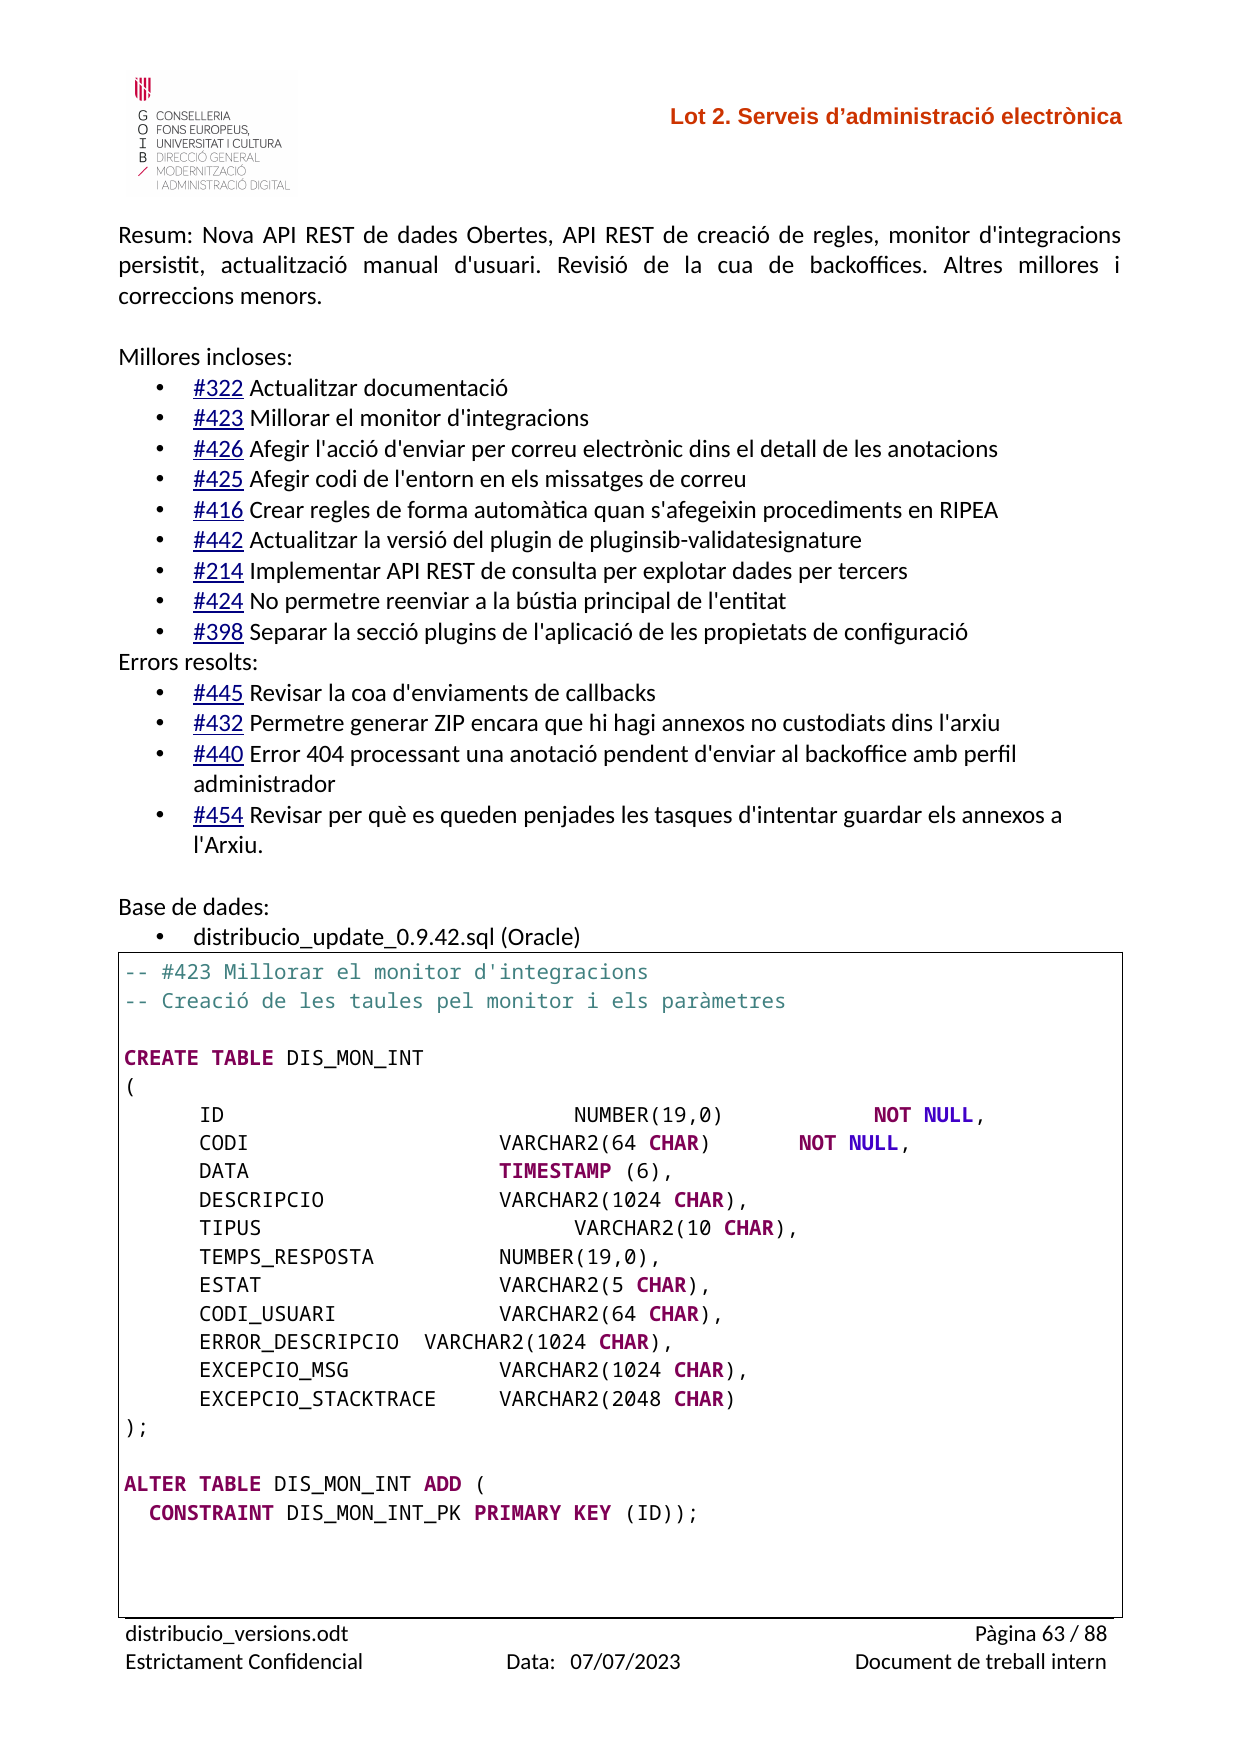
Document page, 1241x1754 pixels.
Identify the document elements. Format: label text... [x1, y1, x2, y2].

list #425 Afegir codi de l'entorn en els missatges de correu [156, 463, 1122, 494]
list #214 Implementar API REST de consulta per explotar dades per tercers [156, 555, 1122, 585]
list #440 Error 404 processant una anotació pendent d'enviar al backoffice amb perfil administrador [156, 738, 1122, 799]
list #322 Actualitzar documentació [156, 372, 1122, 402]
list #445 Revisar la coa d'enviaments de callbacks [156, 677, 1122, 707]
list #432 Permetre generar ZIP encara que hi hagi annexos no custodiats dins l'arxiu [156, 707, 1122, 738]
list #442 Actualitzar la versió del plugin de pluginsib-validatesignature [156, 524, 1122, 555]
list distribucio_update_0.9.42.sql (Oracle) [156, 921, 1122, 952]
list #398 Separar la secció plugins de l'aplicació de les propietats de configuració [156, 616, 1122, 646]
list #416 Crear regles de forma automàtica quan s'afegeixin procediments en RIPEA [156, 494, 1122, 524]
text Millores incloses: [118, 341, 1122, 372]
text Errors resolts: [118, 646, 1122, 677]
text Resum: Nova API REST de dades Obertes, API REST de creació de regles, monitor d'integracions persistit, actualització manual d'usuari. Revisió de la cua de backoffices. Altres millores i correccions menors. [118, 219, 1122, 311]
picture [126, 70, 299, 197]
list #424 No permetre reenviar a la bústia principal de l'entitat [156, 585, 1122, 616]
list #426 Afegir l'acció d'enviar per correu electrònic dins el detall de les anotacions [156, 433, 1122, 463]
list #454 Revisar per què es queden penjades les tasques d'intentar guardar els annexos a l'Arxiu. [156, 799, 1122, 860]
table_header -- #423 Millorar el monitor d'integracions -- Creació de les taules pel monitor i els paràmetres CREATE TABLE DIS_MON_INT ( ID NUMBER(19,0) NOT NULL, CODI VARCHAR2(64 CHAR) NOT NULL, DATA TIMESTAMP (6), DESCRIPCIO VARCHAR2(1024 CHAR), TIPUS VARCHAR2(10 CHAR), TEMPS_RESPOSTA NUMBER(19,0), ESTAT VARCHAR2(5 CHAR), CODI_USUARI VARCHAR2(64 CHAR), ERROR_DESCRIPCIO VARCHAR2(1024 CHAR), EXCEPCIO_MSG VARCHAR2(1024 CHAR), EXCEPCIO_STACKTRACE VARCHAR2(2048 CHAR) ); ALTER TABLE DIS_MON_INT ADD ( CONSTRAINT DIS_MON_INT_PK PRIMARY KEY (ID)); [119, 953, 1122, 1617]
list #423 Millorar el monitor d'integracions [156, 402, 1122, 433]
text Base de dades: [118, 891, 1122, 921]
